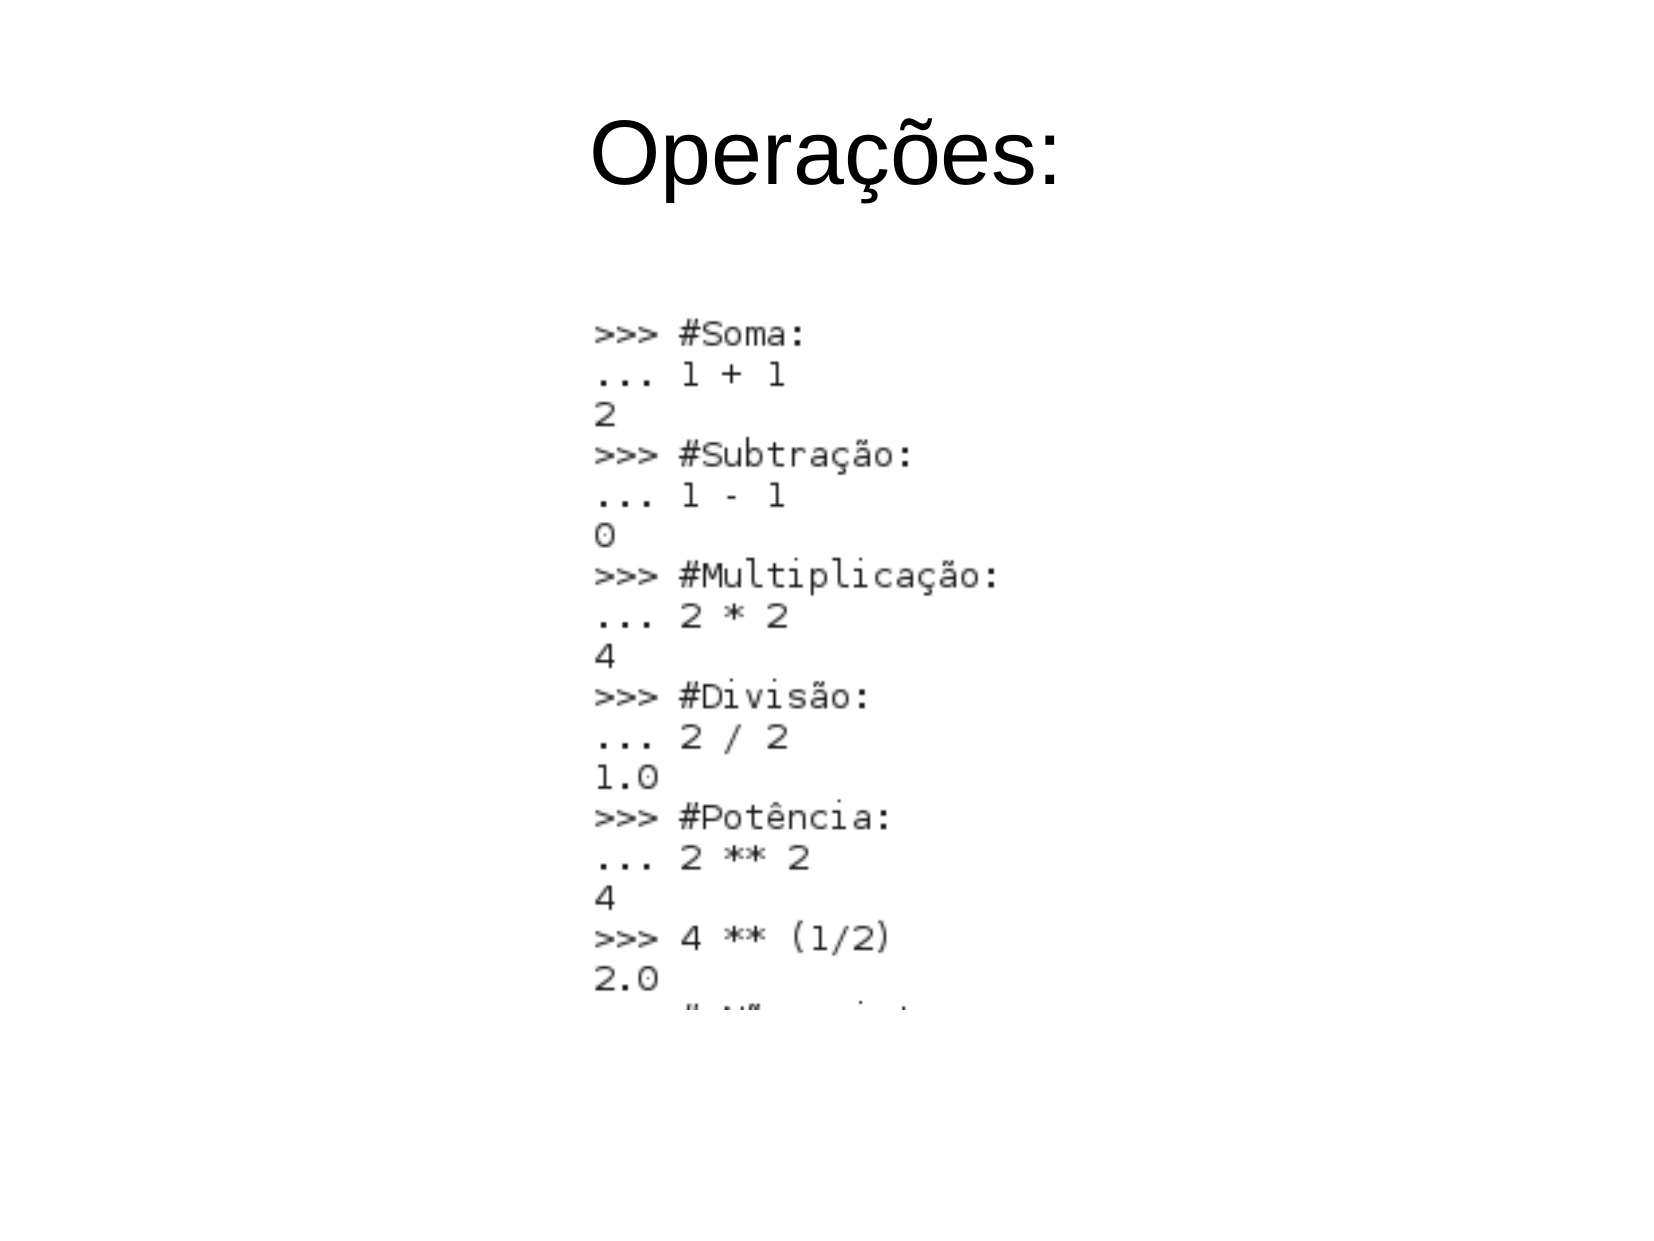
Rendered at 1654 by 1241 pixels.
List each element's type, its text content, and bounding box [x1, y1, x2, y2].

picture [591, 290, 1062, 1010]
title Operações: [82, 49, 1571, 257]
